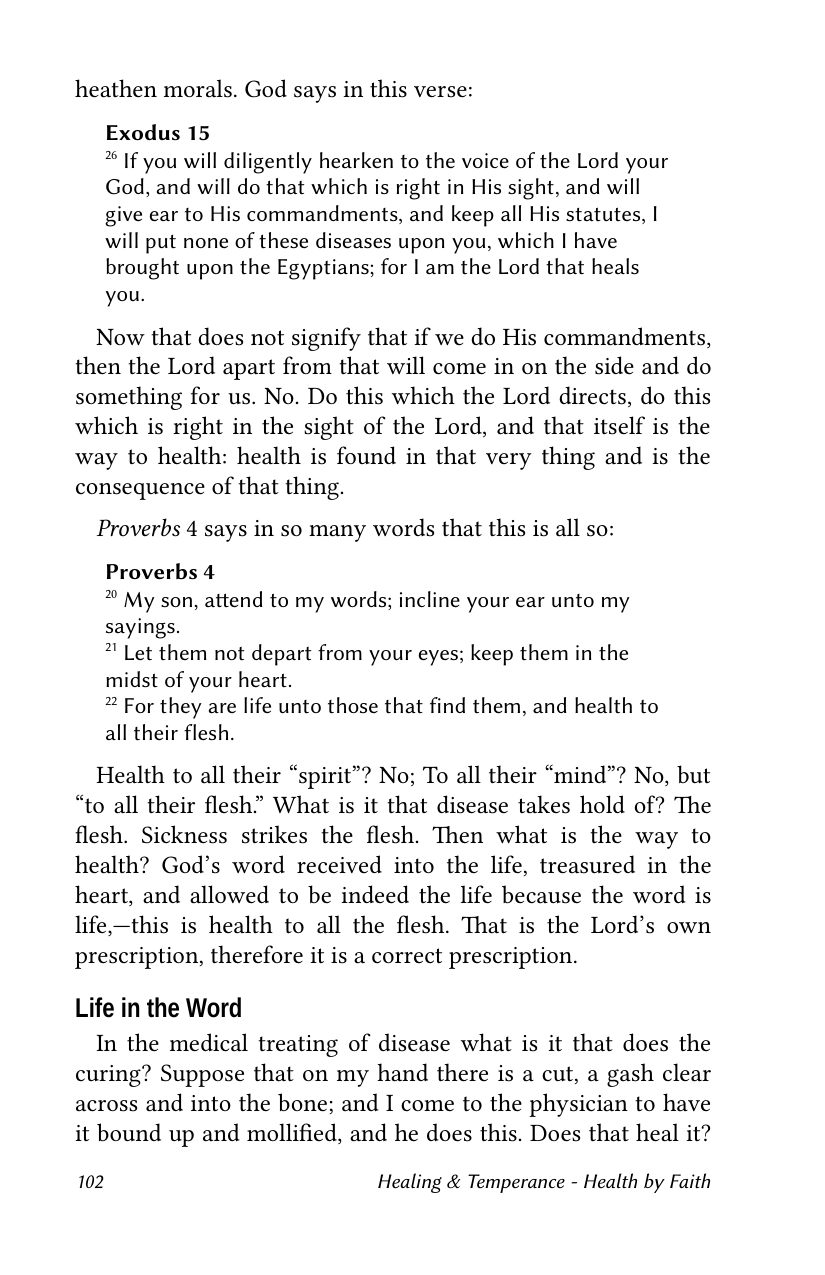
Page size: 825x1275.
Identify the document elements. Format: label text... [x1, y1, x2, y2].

text Exodus 15 [105, 120, 712, 146]
text Health to all their “spirit”? No; To all their “mind”? No, but “to all their flesh.” What is it that disease takes hold of? The flesh. Sickness strikes the flesh. Then what is the way to health? God’s word received into the life, treasured in the heart, and allowed to be indeed the life because the word is life,—this is health to all the flesh. That is the Lord’s own prescription, therefore it is a correct prescription. [75, 761, 712, 969]
text Proverbs 4 [105, 559, 712, 585]
text Proverbs 4 says in so many words that this is all so: [75, 514, 712, 542]
text 26 If you will diligently hearken to the voice of the Lord your God, and will do that which is right in His sight, and will give ear to His commandments, and keep all His statutes, I will put none of these diseases upon you, which I have brought upon the Egyptians; for I am the Lord that heals you. [105, 147, 682, 307]
text 21 Let them not depart from your eyes; keep them in the midst of your heart. [105, 640, 682, 693]
text In the medical treating of disease what is it that does the curing? Suppose that on my hand there is a cut, a gash clear across and into the bone; and I come to the physician to have it bound up and mollified, and he does this. Does that heal it? [75, 1029, 712, 1147]
text heathen morals. God says in this verse: [75, 75, 712, 103]
text Now that does not signify that if we do His commandments, then the Lord apart from that will come in on the side and do something for us. No. Do this which the Lord directs, do this which is right in the sight of the Lord, and that itself is the way to health: health is found in that very thing and is the consequence of that thing. [75, 322, 712, 501]
subtitle Life in the Word [75, 992, 712, 1023]
text 20 My son, attend to my words; incline your ear unto my sayings. [105, 586, 682, 639]
text 22 For they are life unto those that find them, and health to all their flesh. [105, 693, 682, 746]
